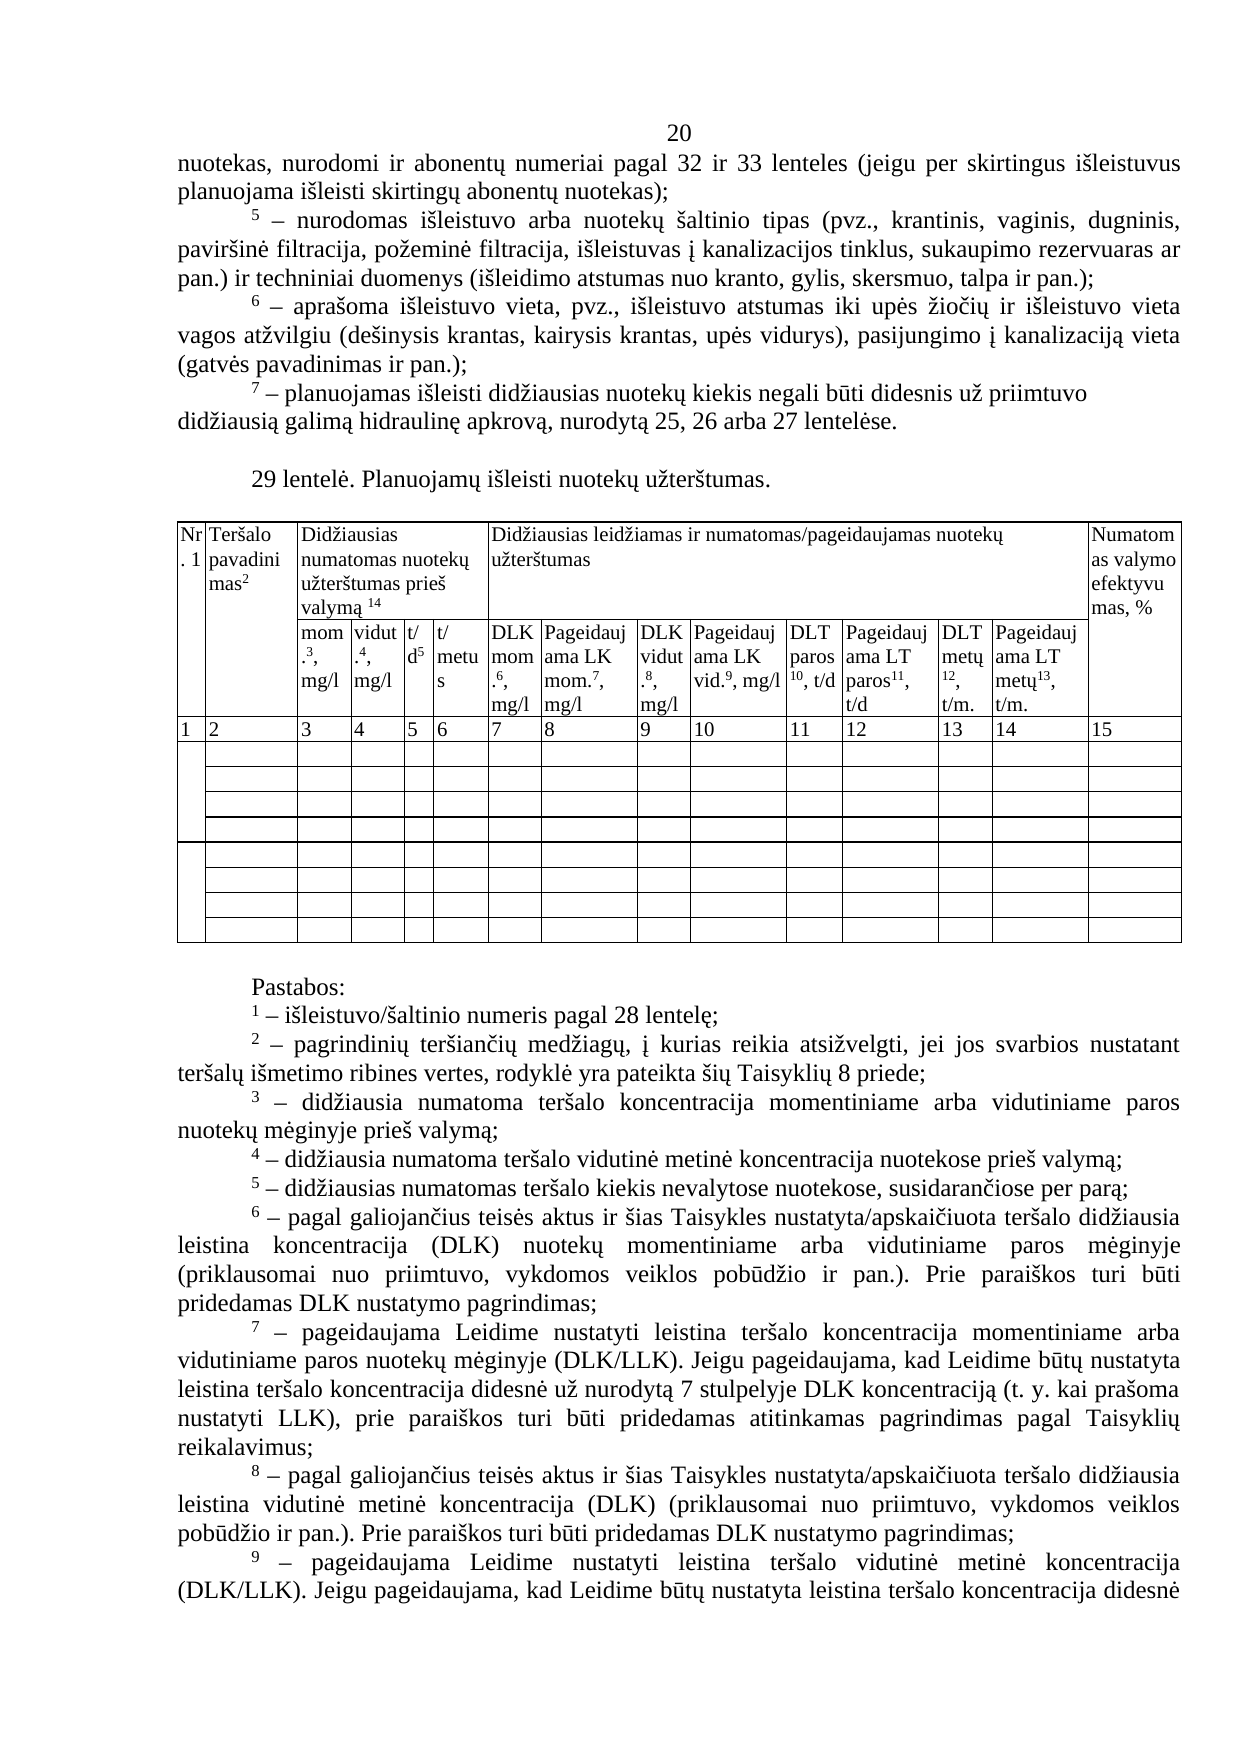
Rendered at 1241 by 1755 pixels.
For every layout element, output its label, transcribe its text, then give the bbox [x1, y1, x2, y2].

table_cell [405, 893, 433, 917]
text 1 – išleistuvo/šaltinio numeris pagal 28 lentelę; [177, 1000, 1181, 1029]
table_cell [434, 818, 488, 841]
table_cell vidut.4, mg/l [352, 620, 404, 716]
text 2 – pagrindinių teršiančių medžiagų, į kurias reikia atsižvelgti, jei jos svarbios nustatant teršalų išmetimo ribines vertes, rodyklė yra pateikta šių Taisyklių 8 priede; [177, 1029, 1181, 1087]
table_header Didžiausias leidžiamas ir numatomas/pageidaujamas nuotekų užterštumas [489, 523, 1088, 619]
table_cell [206, 893, 297, 917]
table_cell [352, 792, 404, 816]
text 6 – aprašoma išleistuvo vieta, pvz., išleistuvo atstumas iki upės žiočių ir išleistuvo vieta vagos atžvilgiu (dešinysis krantas, kairysis krantas, upės vidurys), pasijungimo į kanalizaciją vieta (gatvės pavadinimas ir pan.); [177, 291, 1181, 378]
table_cell [352, 818, 404, 841]
table_cell [787, 843, 842, 867]
table_cell 10 [691, 717, 786, 741]
table_cell [787, 918, 842, 942]
text 9 – pageidaujama Leidime nustatyti leistina teršalo vidutinė metinė koncentracija (DLK/LLK). Jeigu pageidaujama, kad Leidime būtų nustatyta leistina teršalo koncentracija didesnė [177, 1547, 1181, 1604]
table_cell [405, 818, 433, 841]
table_cell [298, 792, 351, 816]
table_cell [352, 868, 404, 892]
table_cell 2 [206, 717, 297, 741]
table_cell [691, 767, 786, 791]
table_cell [843, 818, 938, 841]
table_cell [1089, 918, 1181, 942]
table_cell [691, 893, 786, 917]
table_cell [993, 893, 1088, 917]
table_cell [542, 868, 637, 892]
table_cell [787, 742, 842, 766]
table_cell [843, 868, 938, 892]
table_cell [352, 767, 404, 791]
table_cell DLT metų12, t/m. [939, 620, 992, 716]
table_cell [405, 792, 433, 816]
table_cell [489, 893, 541, 917]
table_cell 7 [489, 717, 541, 741]
table_cell [206, 767, 297, 791]
table_cell [787, 893, 842, 917]
text 5 – didžiausias numatomas teršalo kiekis nevalytose nuotekose, susidarančiose per parą; [177, 1173, 1181, 1202]
table_cell [843, 767, 938, 791]
table_cell 8 [542, 717, 637, 741]
table_cell [298, 893, 351, 917]
table_cell [434, 893, 488, 917]
table_cell [691, 868, 786, 892]
table_cell t/d5 [405, 620, 433, 716]
table_cell [352, 843, 404, 867]
table_cell [993, 767, 1088, 791]
table_cell [1089, 893, 1181, 917]
table_cell [939, 767, 992, 791]
table_cell [434, 742, 488, 766]
table_cell [405, 918, 433, 942]
table_cell mom.3, mg/l [298, 620, 351, 716]
table_cell Pageidaujama LT paros11, t/d [843, 620, 938, 716]
text Pastabos: [177, 972, 1181, 1000]
table_cell 14 [993, 717, 1088, 741]
table_cell [939, 868, 992, 892]
table_cell [993, 818, 1088, 841]
table_cell [405, 767, 433, 791]
table_cell [405, 742, 433, 766]
table_cell DLK vidut.8, mg/l [638, 620, 690, 716]
table_cell [298, 843, 351, 867]
table_cell [489, 742, 541, 766]
table_header Didžiausias numatomas nuotekų užterštumas prieš valymą 14 [298, 523, 488, 619]
table_cell [939, 893, 992, 917]
table_cell [939, 843, 992, 867]
table_cell [993, 792, 1088, 816]
table_cell [939, 742, 992, 766]
text 4 – didžiausia numatoma teršalo vidutinė metinė koncentracija nuotekose prieš valymą; [177, 1144, 1181, 1173]
table_cell [489, 843, 541, 867]
text nuotekas, nurodomi ir abonentų numeriai pagal 32 ir 33 lenteles (jeigu per skirtingus išleistuvus planuojama išleisti skirtingų abonentų nuotekas); [177, 148, 1181, 205]
table_cell [638, 918, 690, 942]
table_cell 13 [939, 717, 992, 741]
table_cell [434, 843, 488, 867]
table_cell [434, 868, 488, 892]
table_cell [542, 792, 637, 816]
table_cell [691, 918, 786, 942]
table_cell [489, 767, 541, 791]
table_cell [638, 742, 690, 766]
table_cell [638, 843, 690, 867]
table_cell 11 [787, 717, 842, 741]
table_cell [206, 868, 297, 892]
table_cell [1089, 742, 1181, 766]
table_cell [843, 742, 938, 766]
text 3 – didžiausia numatoma teršalo koncentracija momentiniame arba vidutiniame paros nuotekų mėginyje prieš valymą; [177, 1087, 1181, 1144]
table_cell [542, 918, 637, 942]
table_cell 1 [178, 717, 205, 741]
table_cell [843, 893, 938, 917]
text 7 – planuojamas išleisti didžiausias nuotekų kiekis negali būti didesnis už priimtuvo didžiausią galimą hidraulinę apkrovą, nurodytą 25, 26 arba 27 lentelėse. [177, 378, 1181, 435]
table_cell [298, 742, 351, 766]
table_cell [206, 818, 297, 841]
table_header Teršalo pavadinimas2 [206, 523, 297, 716]
table_cell [843, 792, 938, 816]
table_cell 15 [1089, 717, 1181, 741]
table_cell DLT paros10, t/d [787, 620, 842, 716]
table_cell [489, 918, 541, 942]
table_cell [489, 818, 541, 841]
table_cell [993, 843, 1088, 867]
table_cell [434, 792, 488, 816]
table_cell [298, 918, 351, 942]
table_cell [542, 893, 637, 917]
table_cell 5 [405, 717, 433, 741]
table_cell [542, 742, 637, 766]
table_cell [206, 742, 297, 766]
table_cell [489, 792, 541, 816]
table_cell [691, 843, 786, 867]
table_cell [542, 843, 637, 867]
table_cell [206, 792, 297, 816]
table_cell [1089, 818, 1181, 841]
table_header Numatomas valymo efektyvumas, % [1089, 523, 1181, 716]
table_cell [298, 868, 351, 892]
table_cell t/metus [434, 620, 488, 716]
table_cell [993, 742, 1088, 766]
table_cell [542, 767, 637, 791]
table_cell [638, 818, 690, 841]
table_cell 6 [434, 717, 488, 741]
table_cell [434, 767, 488, 791]
table_cell [352, 918, 404, 942]
table_cell 9 [638, 717, 690, 741]
table_cell [787, 767, 842, 791]
table_cell [1089, 868, 1181, 892]
table_cell [1089, 767, 1181, 791]
table_cell [638, 868, 690, 892]
table_cell [691, 818, 786, 841]
table_cell [939, 918, 992, 942]
table_cell [638, 792, 690, 816]
table_cell [843, 918, 938, 942]
table_cell [993, 918, 1088, 942]
table_cell [298, 818, 351, 841]
table_cell [1089, 843, 1181, 867]
text 5 – nurodomas išleistuvo arba nuotekų šaltinio tipas (pvz., krantinis, vaginis, dugninis, paviršinė filtracija, požeminė filtracija, išleistuvas į kanalizacijos tinklus, sukaupimo rezervuaras ar pan.) ir techniniai duomenys (išleidimo atstumas nuo kranto, gylis, skersmuo, talpa ir pan.); [177, 205, 1181, 291]
table_cell [298, 767, 351, 791]
table_cell [352, 893, 404, 917]
table_cell [638, 893, 690, 917]
table_cell [993, 868, 1088, 892]
table_cell [206, 918, 297, 942]
table_cell [206, 843, 297, 867]
table_cell [638, 767, 690, 791]
table_cell Pageidaujama LK mom.7, mg/l [542, 620, 637, 716]
table_cell [489, 868, 541, 892]
table_cell [405, 868, 433, 892]
table_cell [787, 868, 842, 892]
table_cell [405, 843, 433, 867]
table_cell [843, 843, 938, 867]
table_cell [178, 742, 205, 841]
text 7 – pageidaujama Leidime nustatyti leistina teršalo koncentracija momentiniame arba vidutiniame paros nuotekų mėginyje (DLK/LLK). Jeigu pageidaujama, kad Leidime būtų nustatyta leistina teršalo koncentracija didesnė už nurodytą 7 stulpelyje DLK koncentraciją (t. y. kai prašoma nustatyti LLK), prie paraiškos turi būti pridedamas atitinkamas pagrindimas pagal Taisyklių reikalavimus; [177, 1317, 1181, 1460]
table_cell 12 [843, 717, 938, 741]
table_cell [542, 818, 637, 841]
table_cell 4 [352, 717, 404, 741]
table_cell DLK mom.6, mg/l [489, 620, 541, 716]
table_cell Pageidaujama LK vid.9, mg/l [691, 620, 786, 716]
table_cell [178, 843, 205, 942]
table_cell [1089, 792, 1181, 816]
table_header Nr. 1 [178, 523, 205, 716]
table_cell [691, 742, 786, 766]
table_cell [434, 918, 488, 942]
table_cell Pageidaujama LT metų13, t/m. [993, 620, 1088, 716]
text 8 – pagal galiojančius teisės aktus ir šias Taisykles nustatyta/apskaičiuota teršalo didžiausia leistina vidutinė metinė koncentracija (DLK) (priklausomai nuo priimtuvo, vykdomos veiklos pobūdžio ir pan.). Prie paraiškos turi būti pridedamas DLK nustatymo pagrindimas; [177, 1460, 1181, 1547]
table_cell [691, 792, 786, 816]
text 6 – pagal galiojančius teisės aktus ir šias Taisykles nustatyta/apskaičiuota teršalo didžiausia leistina koncentracija (DLK) nuotekų momentiniame arba vidutiniame paros mėginyje (priklausomai nuo priimtuvo, vykdomos veiklos pobūdžio ir pan.). Prie paraiškos turi būti pridedamas DLK nustatymo pagrindimas; [177, 1202, 1181, 1317]
table_cell [787, 818, 842, 841]
table_cell [352, 742, 404, 766]
text 29 lentelė. Planuojamų išleisti nuotekų užterštumas. [177, 464, 1181, 493]
table_cell [939, 792, 992, 816]
table_cell 3 [298, 717, 351, 741]
table_cell [787, 792, 842, 816]
table_cell [939, 818, 992, 841]
